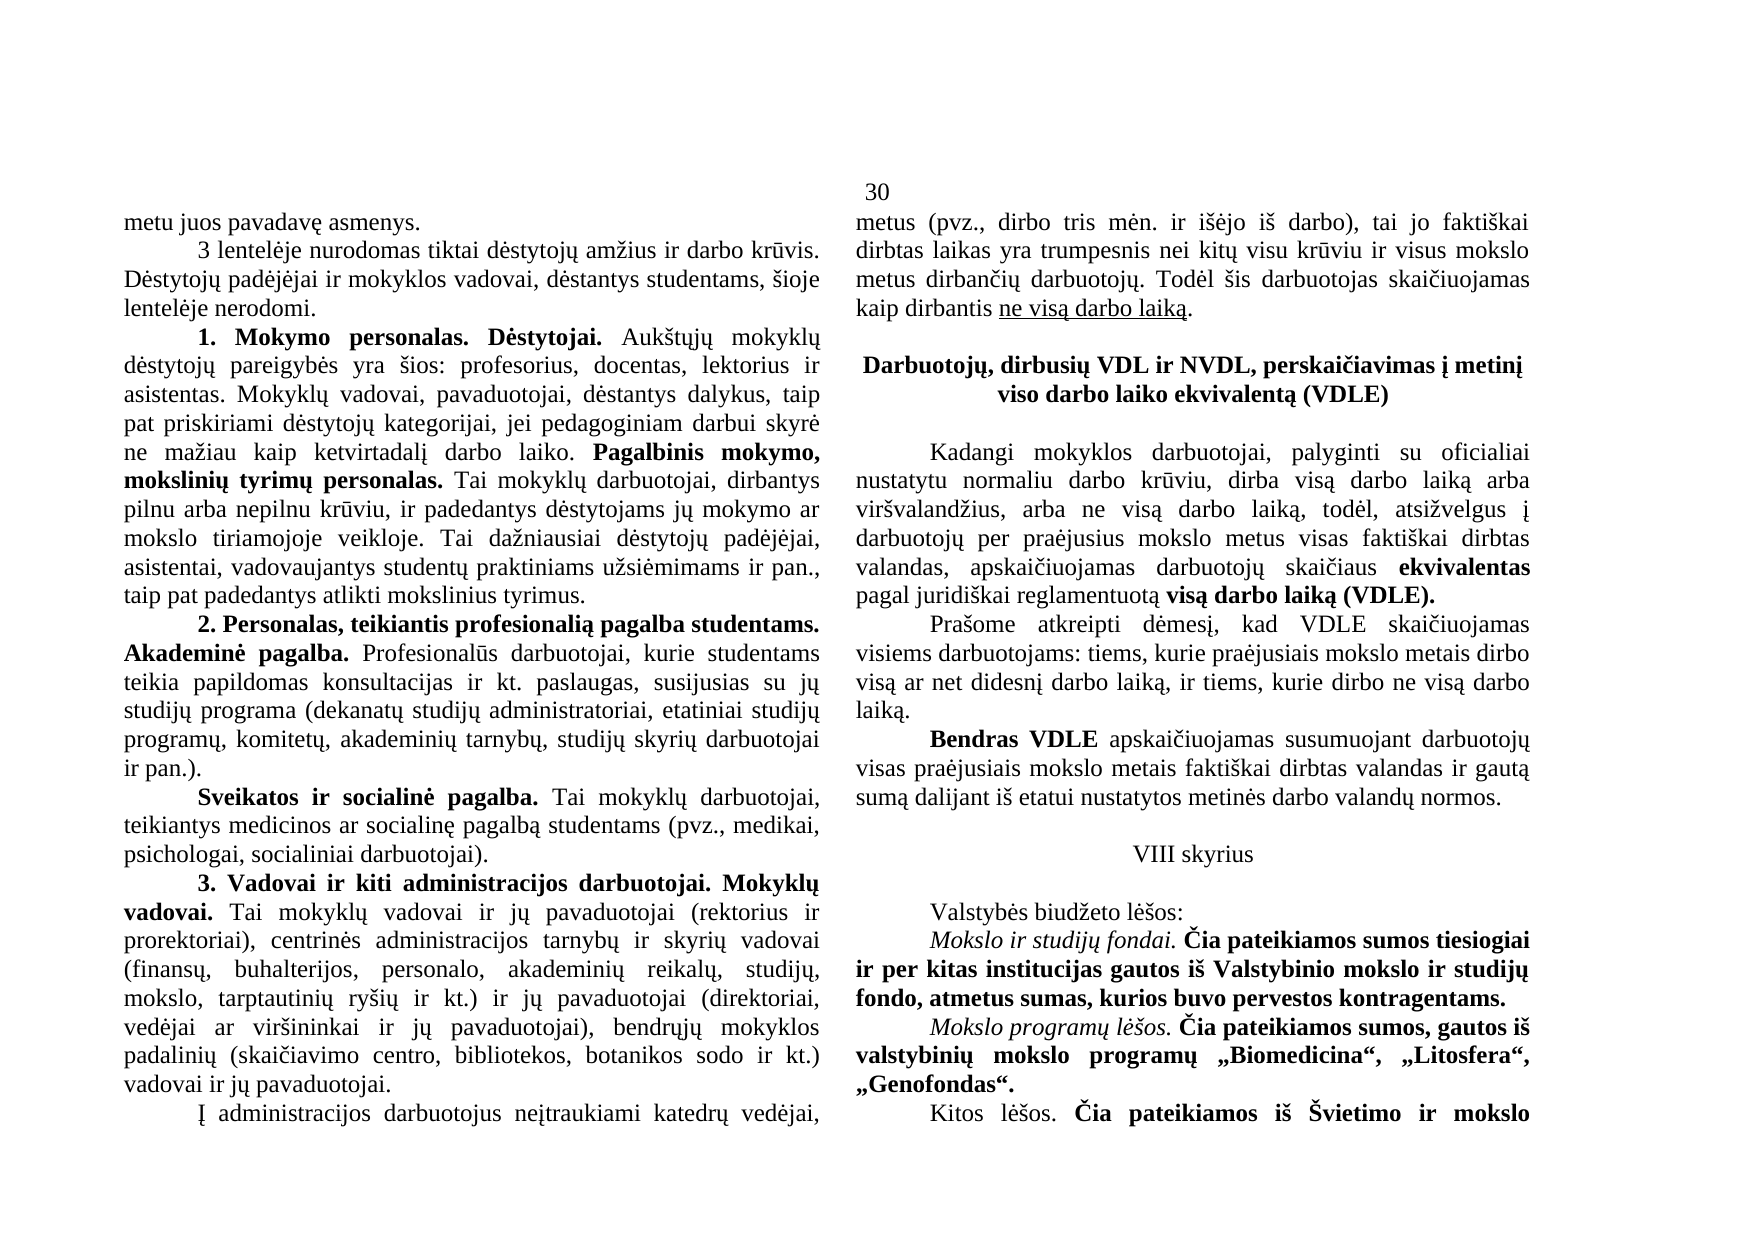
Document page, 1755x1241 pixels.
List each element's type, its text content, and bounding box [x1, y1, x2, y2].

table_header metus (pvz., dirbo tris mėn. ir išėjo iš darbo), tai jo faktiškai dirbtas laikas yra trumpesnis nei kitų visu krūviu ir visus mokslo metus dirbančių darbuotojų. Todėl šis darbuotojas skaičiuojamas kaip dirbantis ne visą darbo laiką. Darbuotojų, dirbusių VDL ir NVDL, perskaičiavimas į metinį viso darbo laiko ekvivalentą (VDLE) Kadangi mokyklos darbuotojai, palyginti su oficialiai nustatytu normaliu darbo krūviu, dirba visą darbo laiką arba viršvalandžius, arba ne visą darbo laiką, todėl, atsižvelgus į darbuotojų per praėjusius mokslo metus visas faktiškai dirbtas valandas, apskaičiuojamas darbuotojų skaičiaus ekvivalentas pagal juridiškai reglamentuotą visą darbo laiką (VDLE). Prašome atkreipti dėmesį, kad VDLE skaičiuojamas visiems darbuotojams: tiems, kurie praėjusiais mokslo metais dirbo visą ar net didesnį darbo laiką, ir tiems, kurie dirbo ne visą darbo laiką. Bendras VDLE apskaičiuojamas susumuojant darbuotojų visas praėjusiais mokslo metais faktiškai dirbtas valandas ir gautą sumą dalijant iš etatui nustatytos metinės darbo valandų normos. VIII skyrius Valstybės biudžeto lėšos: Mokslo ir studijų fondai. Čia pateikiamos sumos tiesiogiai ir per kitas institucijas gautos iš Valstybinio mokslo ir studijų fondo, atmetus sumas, kurios buvo pervestos kontragentams. Mokslo programų lėšos. Čia pateikiamos sumos, gautos iš valstybinių mokslo programų „Biomedicina“, „Litosfera“, „Genofondas“. Kitos lėšos. Čia pateikiamos iš Švietimo ir mokslo [850, 207, 1536, 1127]
table_header [826, 207, 850, 1127]
table_header metu juos pavadavę asmenys. 3 lentelėje nurodomas tiktai dėstytojų amžius ir darbo krūvis. Dėstytojų padėjėjai ir mokyklos vadovai, dėstantys studentams, šioje lentelėje nerodomi. 1. Mokymo personalas. Dėstytojai. Aukštųjų mokyklų dėstytojų pareigybės yra šios: profesorius, docentas, lektorius ir asistentas. Mokyklų vadovai, pavaduotojai, dėstantys dalykus, taip pat priskiriami dėstytojų kategorijai, jei pedagoginiam darbui skyrė ne mažiau kaip ketvirtadalį darbo laiko. Pagalbinis mokymo, mokslinių tyrimų personalas. Tai mokyklų darbuotojai, dirbantys pilnu arba nepilnu krūviu, ir padedantys dėstytojams jų mokymo ar mokslo tiriamojoje veikloje. Tai dažniausiai dėstytojų padėjėjai, asistentai, vadovaujantys studentų praktiniams užsiėmimams ir pan., taip pat padedantys atlikti mokslinius tyrimus. 2. Personalas, teikiantis profesionalią pagalba studentams. Akademinė pagalba. Profesionalūs darbuotojai, kurie studentams teikia papildomas konsultacijas ir kt. paslaugas, susijusias su jų studijų programa (dekanatų studijų administratoriai, etatiniai studijų programų, komitetų, akademinių tarnybų, studijų skyrių darbuotojai ir pan.). Sveikatos ir socialinė pagalba. Tai mokyklų darbuotojai, teikiantys medicinos ar socialinę pagalbą studentams (pvz., medikai, psichologai, socialiniai darbuotojai). 3. Vadovai ir kiti administracijos darbuotojai. Mokyklų vadovai. Tai mokyklų vadovai ir jų pavaduotojai (rektorius ir prorektoriai), centrinės administracijos tarnybų ir skyrių vadovai (finansų, buhalterijos, personalo, akademinių reikalų, studijų, mokslo, tarptautinių ryšių ir kt.) ir jų pavaduotojai (direktoriai, vedėjai ar viršininkai ir jų pavaduotojai), bendrųjų mokyklos padalinių (skaičiavimo centro, bibliotekos, botanikos sodo ir kt.) vadovai ir jų pavaduotojai. Į administracijos darbuotojus neįtraukiami katedrų vedėjai, [118, 207, 826, 1127]
